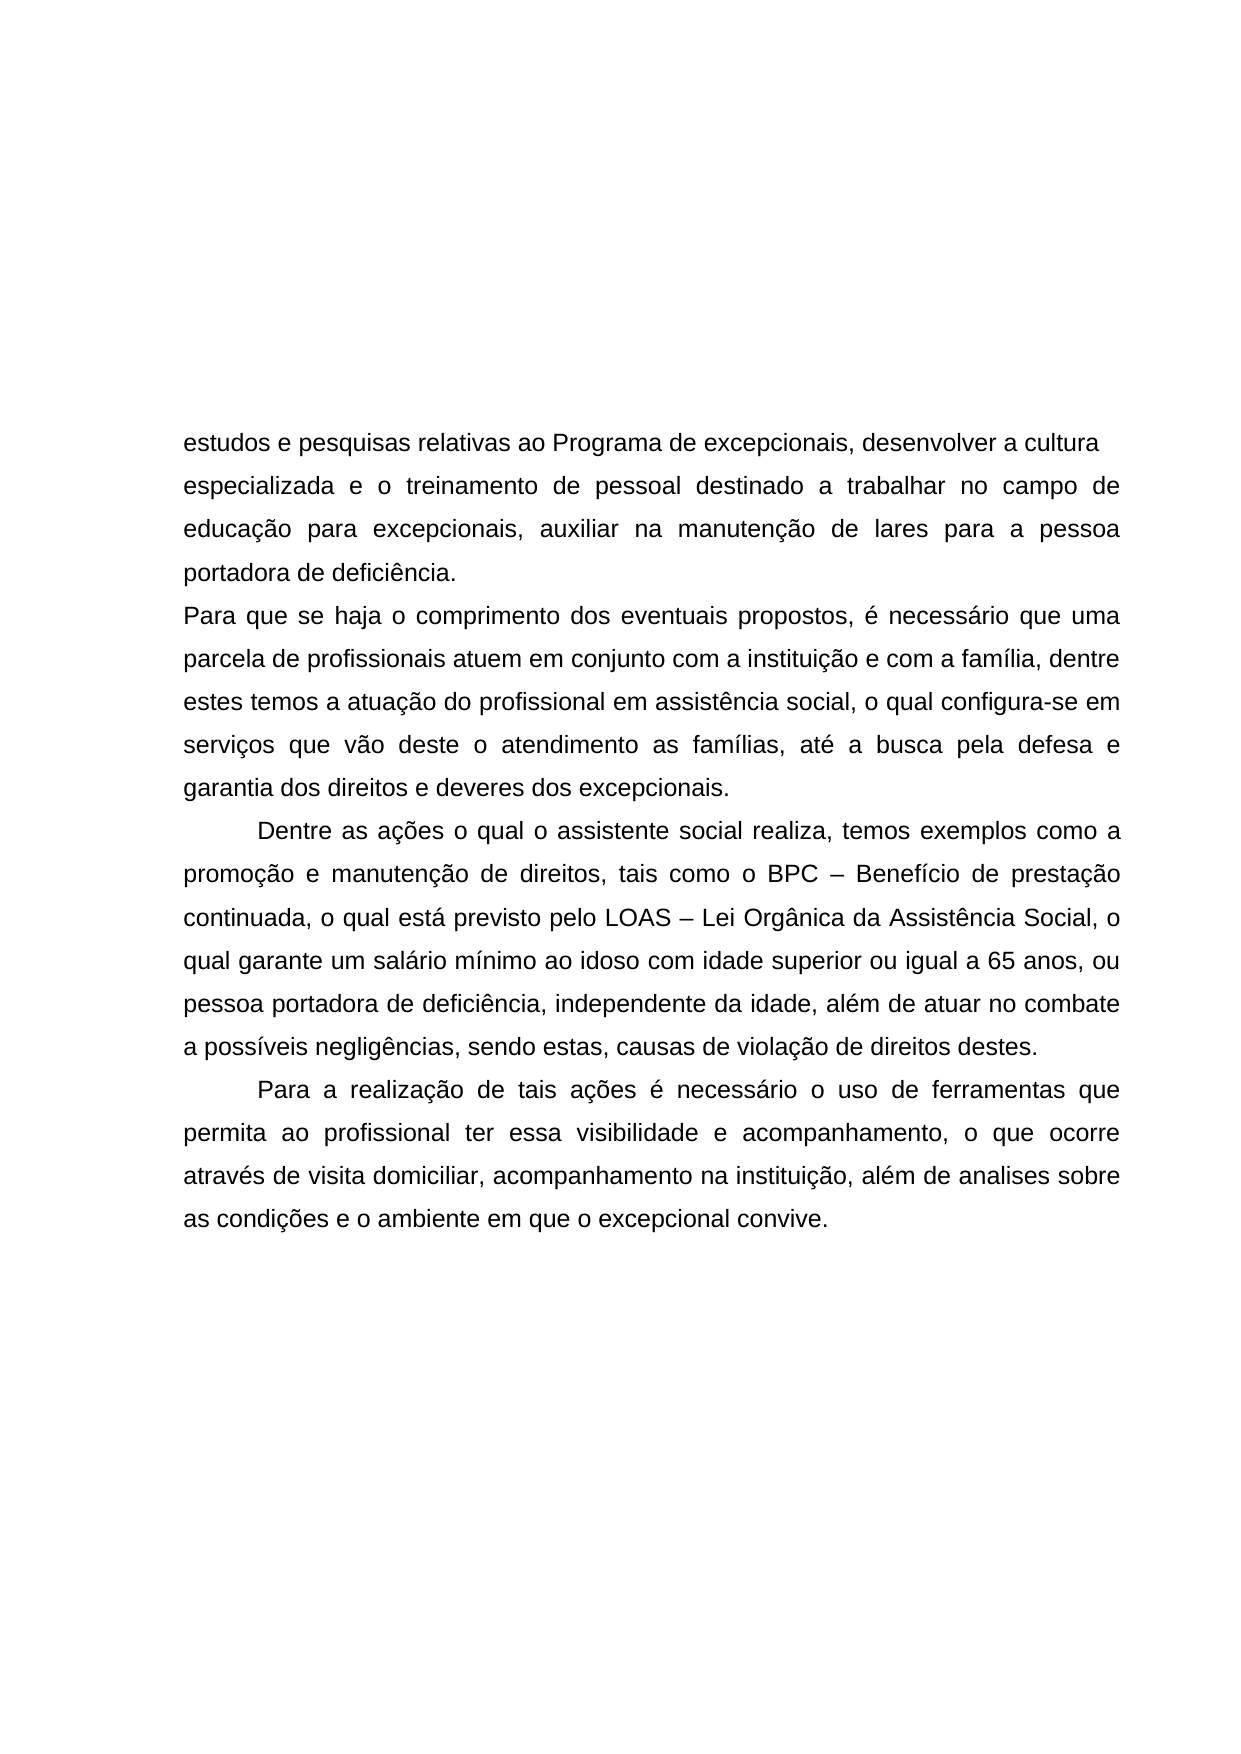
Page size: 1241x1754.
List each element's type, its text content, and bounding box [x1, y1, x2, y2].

text estudos e pesquisas relativas ao Programa de excepcionais, desenvolver a cultura [183, 428, 1122, 457]
text Para que se haja o comprimento dos eventuais propostos, é necessário que uma parcela de profissionais atuem em conjunto com a instituição e com a família, dentre estes temos a atuação do profissional em assistência social, o qual configura-se em serviços que vão deste o atendimento as famílias, até a busca pela defesa e garantia dos direitos e deveres dos excepcionais. [183, 601, 1122, 802]
text Dentre as ações o qual o assistente social realiza, temos exemplos como a promoção e manutenção de direitos, tais como o BPC – Benefício de prestação continuada, o qual está previsto pelo LOAS – Lei Orgânica da Assistência Social, o qual garante um salário mínimo ao idoso com idade superior ou igual a 65 anos, ou pessoa portadora de deficiência, independente da idade, além de atuar no combate a possíveis negligências, sendo estas, causas de violação de direitos destes. [183, 816, 1122, 1061]
text especializada e o treinamento de pessoal destinado a trabalhar no campo de educação para excepcionais, auxiliar na manutenção de lares para a pessoa portadora de deficiência. [183, 471, 1122, 586]
text Para a realização de tais ações é necessário o uso de ferramentas que permita ao profissional ter essa visibilidade e acompanhamento, o que ocorre através de visita domiciliar, acompanhamento na instituição, além de analises sobre as condições e o ambiente em que o excepcional convive. [183, 1075, 1122, 1233]
